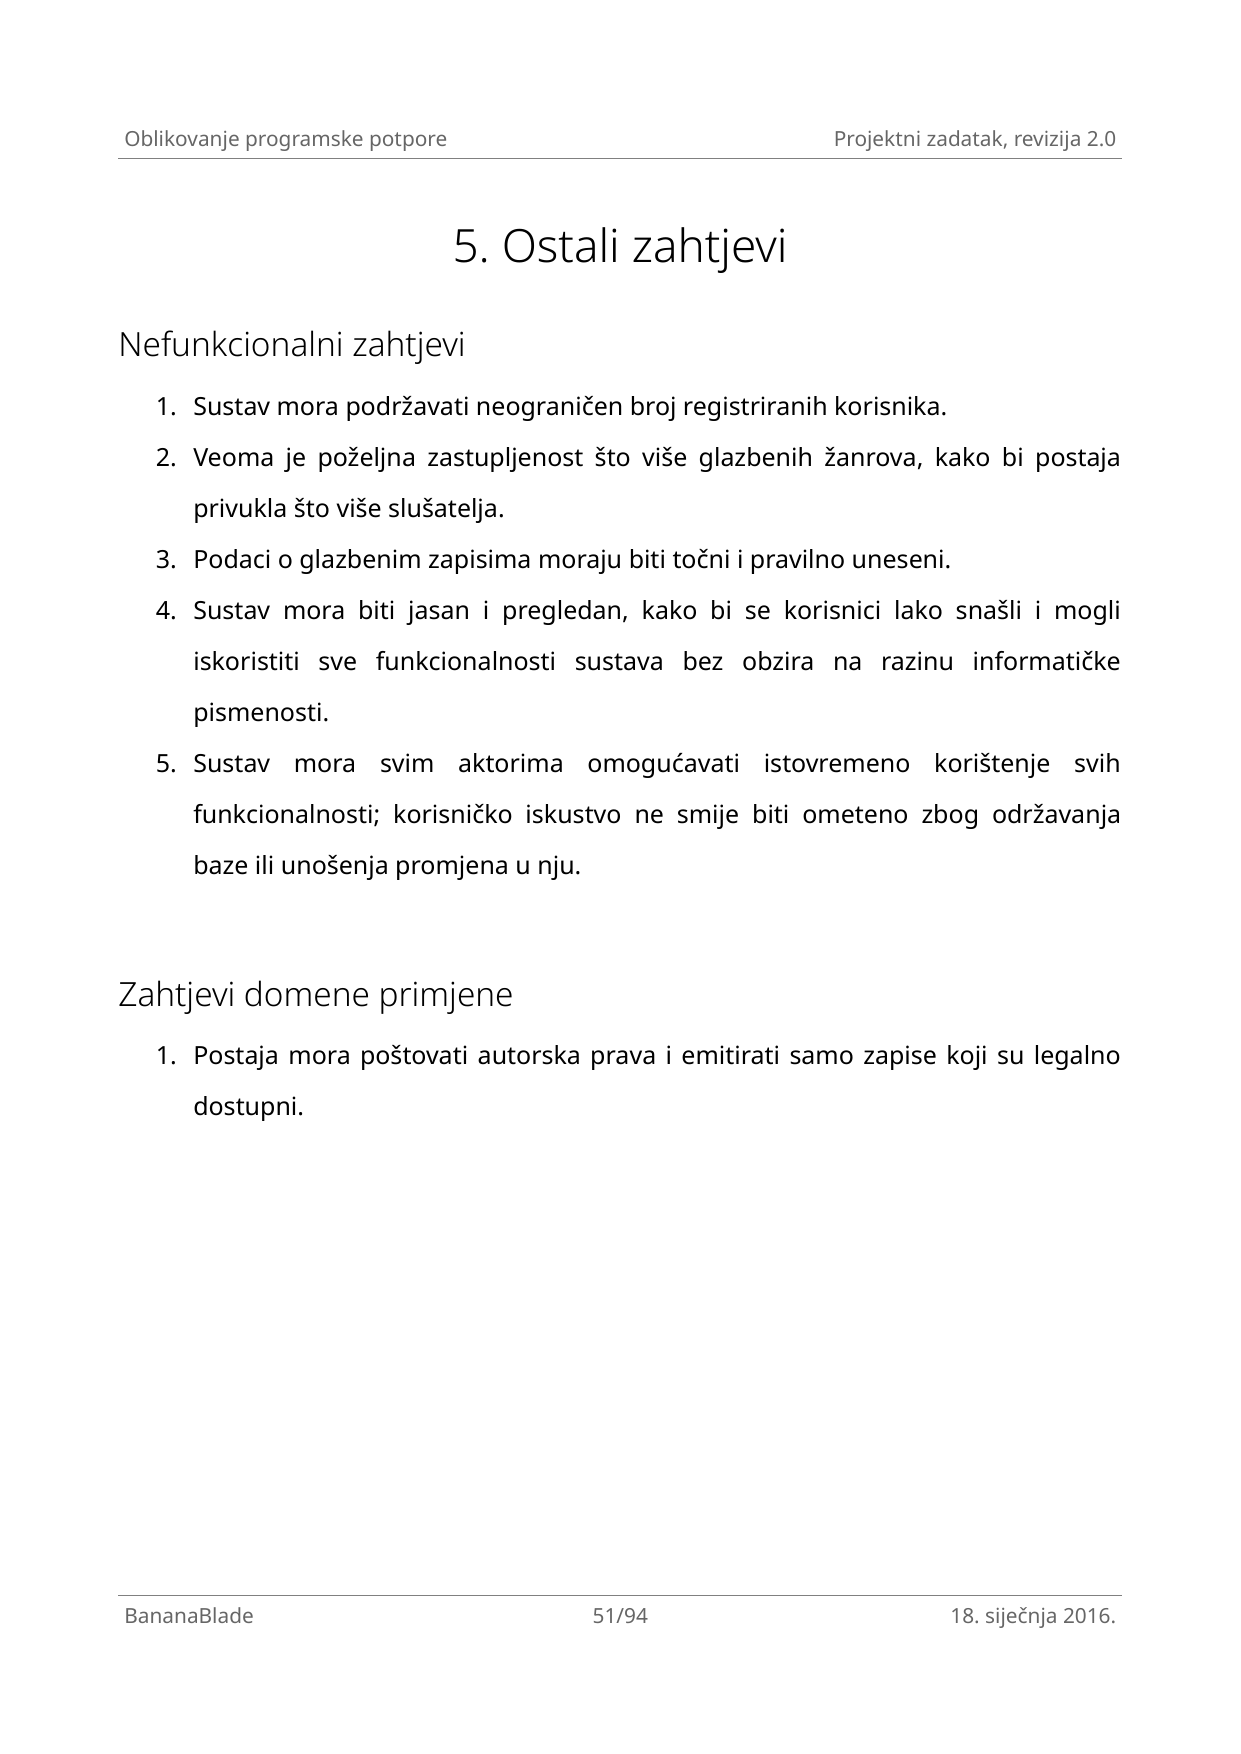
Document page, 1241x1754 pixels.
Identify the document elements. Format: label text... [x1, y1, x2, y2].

list Sustav mora podržavati neograničen broj registriranih korisnika. [156, 388, 1122, 422]
list Postaja mora poštovati autorska prava i emitirati samo zapise koji su legalno dostupni. [156, 1037, 1122, 1122]
subtitle Zahtjevi domene primjene [118, 970, 1122, 1016]
subtitle Nefunkcionalni zahtjevi [118, 321, 1122, 367]
list Veoma je poželjna zastupljenost što više glazbenih žanrova, kako bi postaja privukla što više slušatelja. [156, 439, 1122, 524]
subtitle 5. Ostali zahtjevi [118, 213, 1122, 275]
list Sustav mora svim aktorima omogućavati istovremeno korištenje svih funkcionalnosti; korisničko iskustvo ne smije biti ometeno zbog održavanja baze ili unošenja promjena u nju. [156, 745, 1122, 882]
list Podaci o glazbenim zapisima moraju biti točni i pravilno uneseni. [156, 541, 1122, 575]
list Sustav mora biti jasan i pregledan, kako bi se korisnici lako snašli i mogli iskoristiti sve funkcionalnosti sustava bez obzira na razinu informatičke pismenosti. [156, 592, 1122, 728]
